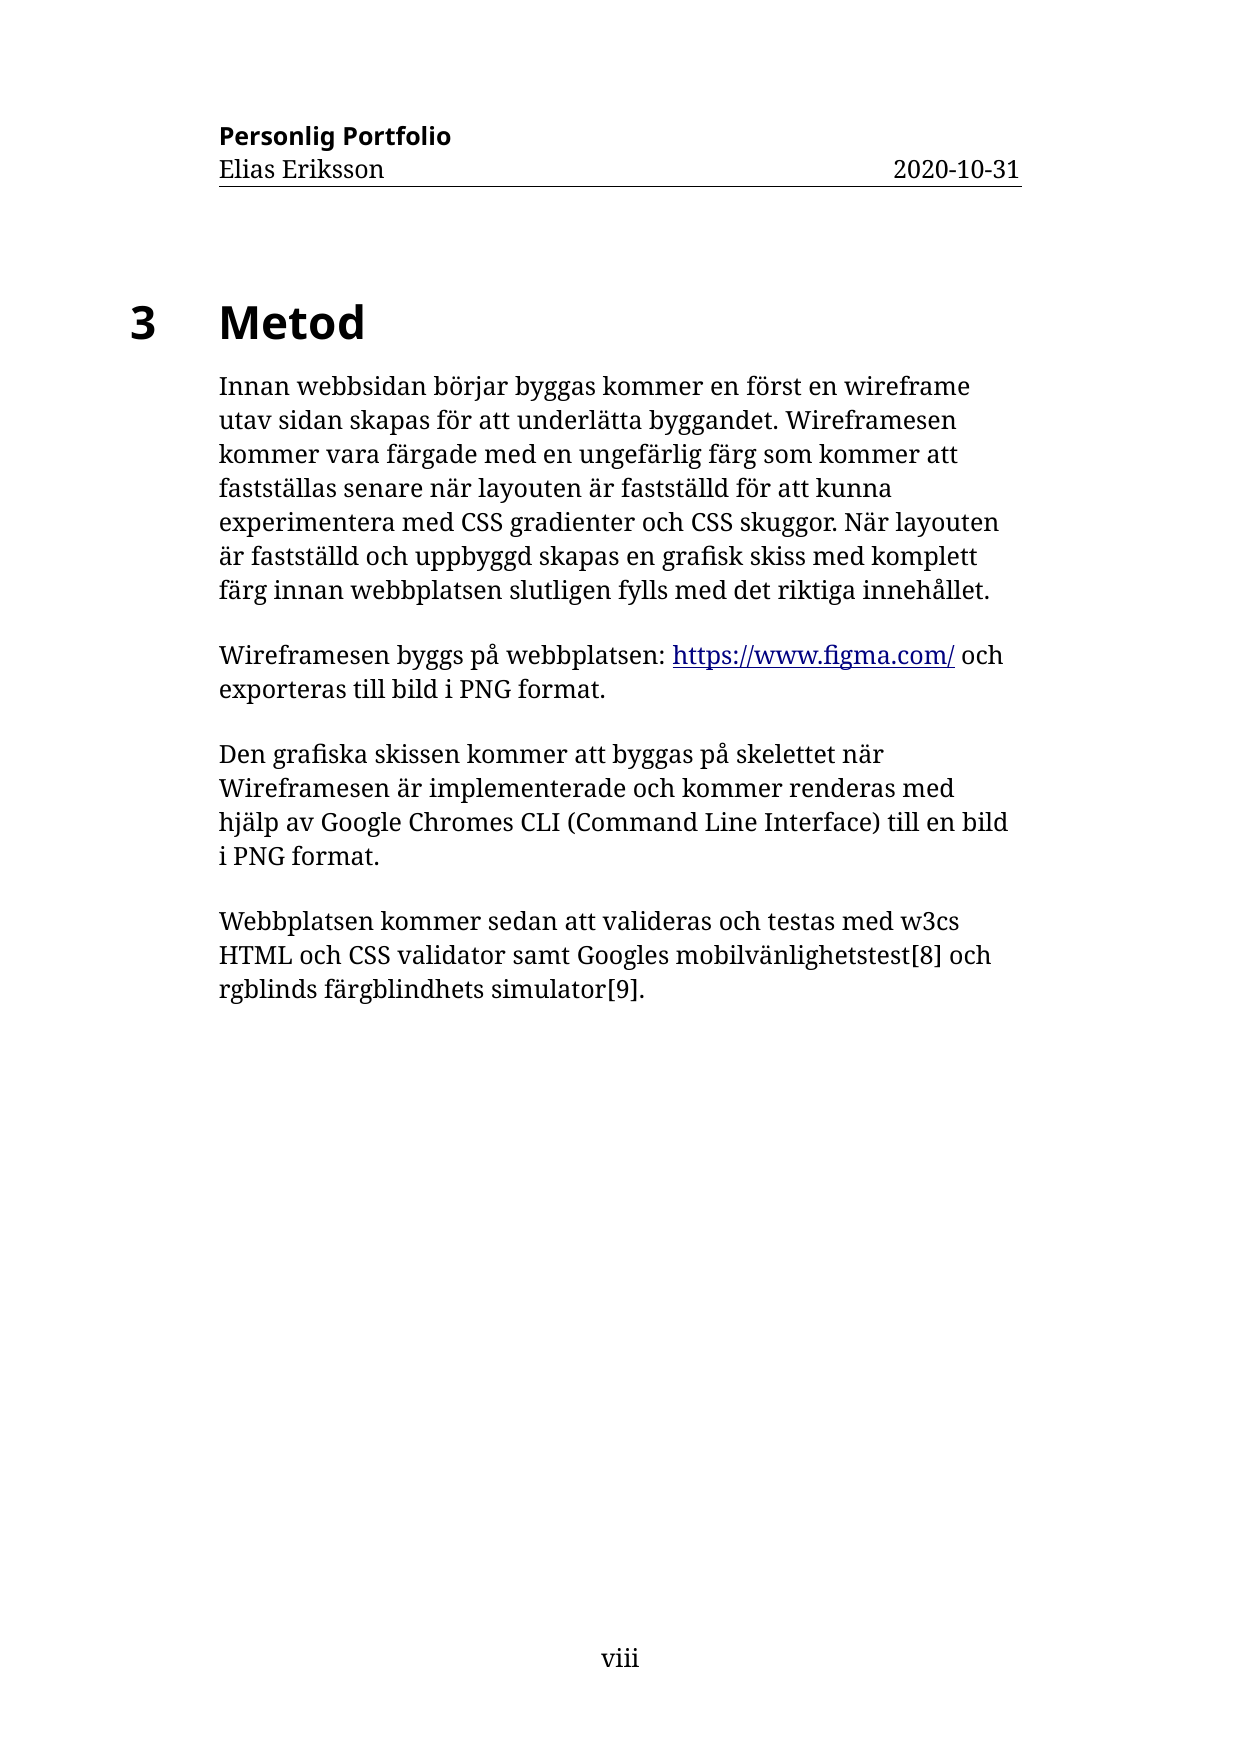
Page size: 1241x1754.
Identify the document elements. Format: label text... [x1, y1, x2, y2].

text Den grafiska skissen kommer att byggas på skelettet när Wireframesen är implementerade och kommer renderas med hjälp av Google Chromes CLI (Command Line Interface) till en bild i PNG format. [218, 737, 1022, 873]
text Webbplatsen kommer sedan att valideras och testas med w3cs HTML och CSS validator samt Googles mobilvänlighetstest[8] och rgblinds färgblindhets simulator[9]. [218, 904, 1022, 1006]
subtitle Metod [130, 291, 1022, 353]
text Innan webbsidan börjar byggas kommer en först en wireframe utav sidan skapas för att underlätta byggandet. Wireframesen kommer vara färgade med en ungefärlig färg som kommer att fastställas senare när layouten är fastställd för att kunna experimentera med CSS gradienter och CSS skuggor. När layouten är fastställd och uppbyggd skapas en grafisk skiss med komplett färg innan webbplatsen slutligen fylls med det riktiga innehållet. [218, 369, 1022, 607]
text Wireframesen byggs på webbplatsen: https://www.figma.com/ och exporteras till bild i PNG format. [218, 638, 1022, 706]
